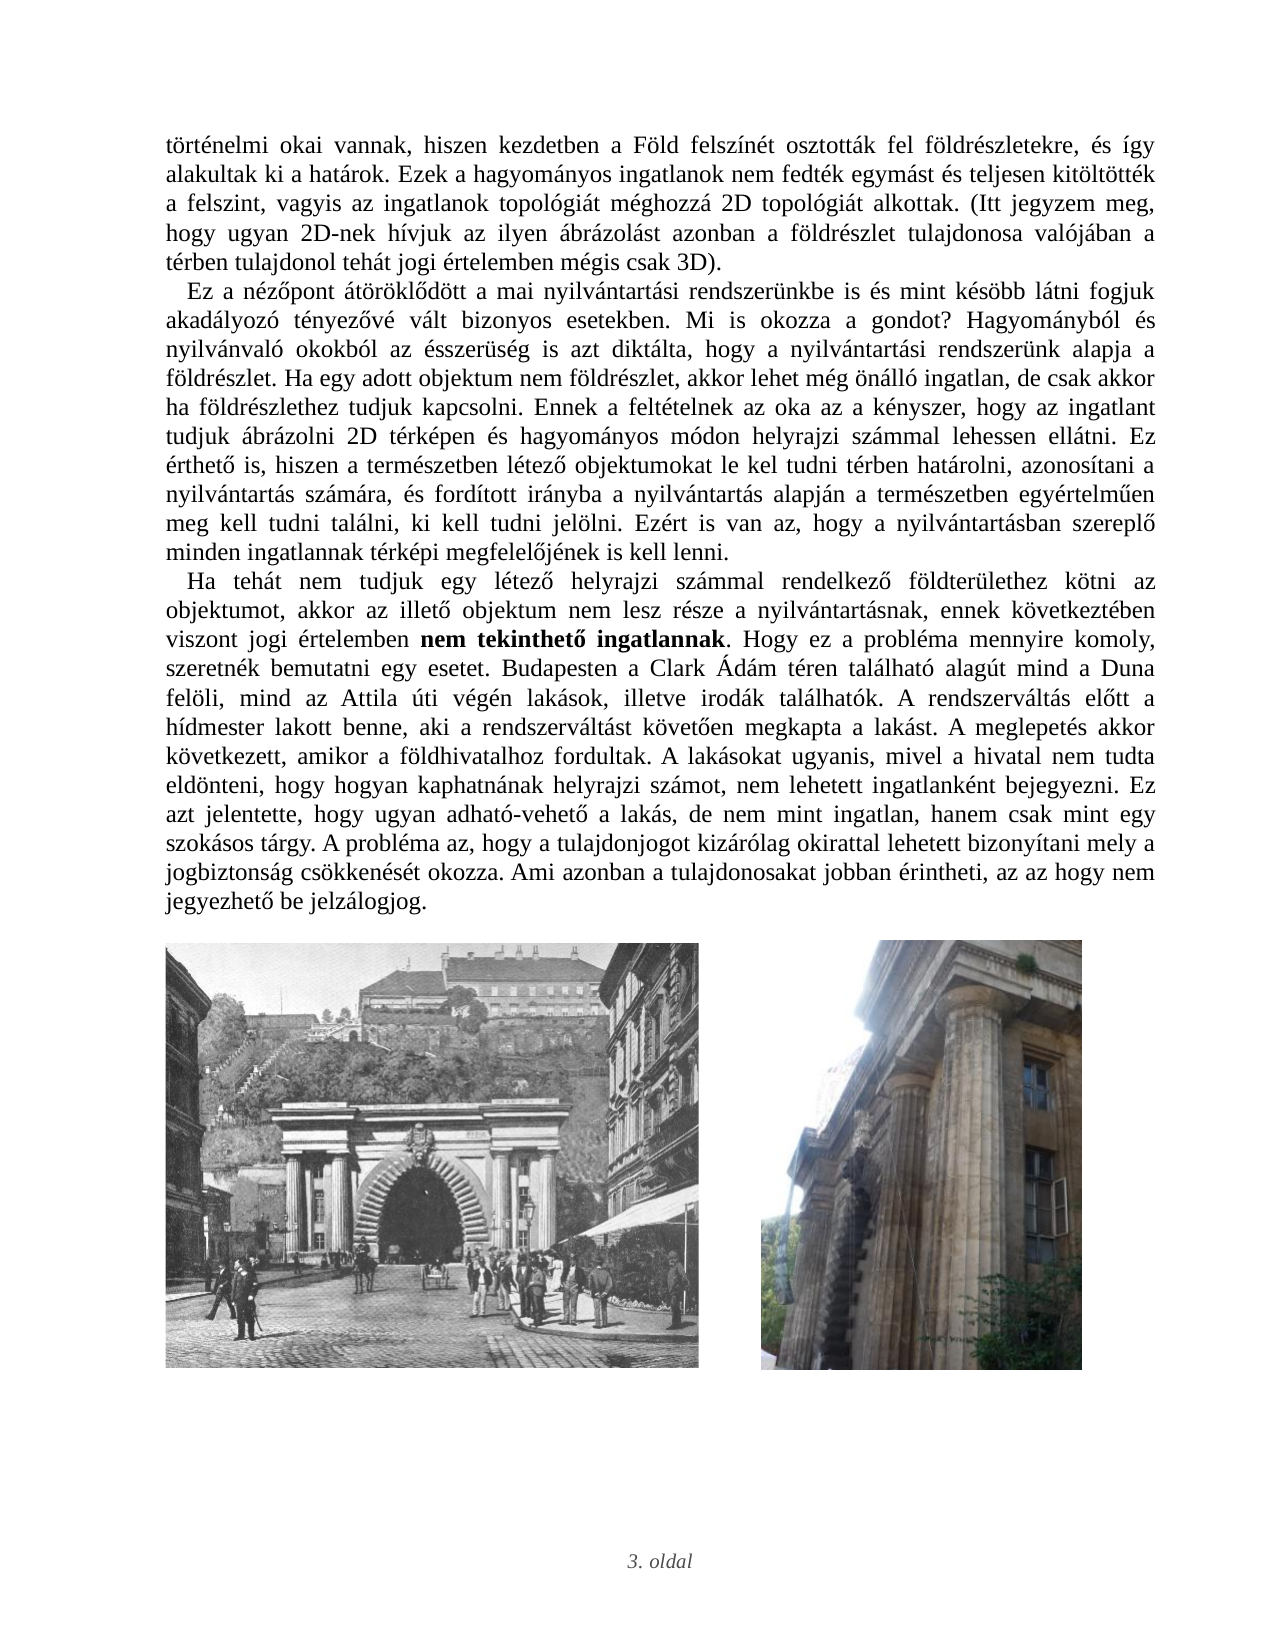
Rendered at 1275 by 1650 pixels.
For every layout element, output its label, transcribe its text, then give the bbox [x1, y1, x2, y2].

picture [165, 943, 699, 1368]
text történelmi okai vannak, hiszen kezdetben a Föld felszínét osztották fel földrészletekre, és így alakultak ki a határok. Ezek a hagyományos ingatlanok nem fedték egymást és teljesen kitöltötték a felszint, vagyis az ingatlanok topológiát méghozzá 2D topológiát alkottak. (Itt jegyzem meg, hogy ugyan 2D-nek hívjuk az ilyen ábrázolást azonban a földrészlet tulajdonosa valójában a térben tulajdonol tehát jogi értelemben mégis csak 3D). [166, 130, 1156, 276]
text Ez a nézőpont átöröklődött a mai nyilvántartási rendszerünkbe is és mint késöbb látni fogjuk akadályozó tényezővé vált bizonyos esetekben. Mi is okozza a gondot? Hagyományból és nyilvánvaló okokból az ésszerüség is azt diktálta, hogy a nyilvántartási rendszerünk alapja a földrészlet. Ha egy adott objektum nem földrészlet, akkor lehet még önálló ingatlan, de csak akkor ha földrészlethez tudjuk kapcsolni. Ennek a feltételnek az oka az a kényszer, hogy az ingatlant tudjuk ábrázolni 2D térképen és hagyományos módon helyrajzi számmal lehessen ellátni. Ez érthető is, hiszen a természetben létező objektumokat le kel tudni térben határolni, azonosítani a nyilvántartás számára, és fordított irányba a nyilvántartás alapján a természetben egyértelműen meg kell tudni találni, ki kell tudni jelölni. Ezért is van az, hogy a nyilvántartásban szereplő minden ingatlannak térképi megfelelőjének is kell lenni. [166, 276, 1156, 566]
picture [761, 940, 1082, 1370]
text Ha tehát nem tudjuk egy létező helyrajzi számmal rendelkező földterülethez kötni az objektumot, akkor az illető objektum nem lesz része a nyilvántartásnak, ennek következtében viszont jogi értelemben nem tekinthető ingatlannak. Hogy ez a probléma mennyire komoly, szeretnék bemutatni egy esetet. Budapesten a Clark Ádám téren található alagút mind a Duna felöli, mind az Attila úti végén lakások, illetve irodák találhatók. A rendszerváltás előtt a hídmester lakott benne, aki a rendszerváltást követően megkapta a lakást. A meglepetés akkor következett, amikor a földhivatalhoz fordultak. A lakásokat ugyanis, mivel a hivatal nem tudta eldönteni, hogy hogyan kaphatnának helyrajzi számot, nem lehetett ingatlanként bejegyezni. Ez azt jelentette, hogy ugyan adható-vehető a lakás, de nem mint ingatlan, hanem csak mint egy szokásos tárgy. A probléma az, hogy a tulajdonjogot kizárólag okirattal lehetett bizonyítani mely a jogbiztonság csökkenését okozza. Ami azonban a tulajdonosakat jobban érintheti, az az hogy nem jegyezhető be jelzálogjog. [166, 566, 1156, 915]
